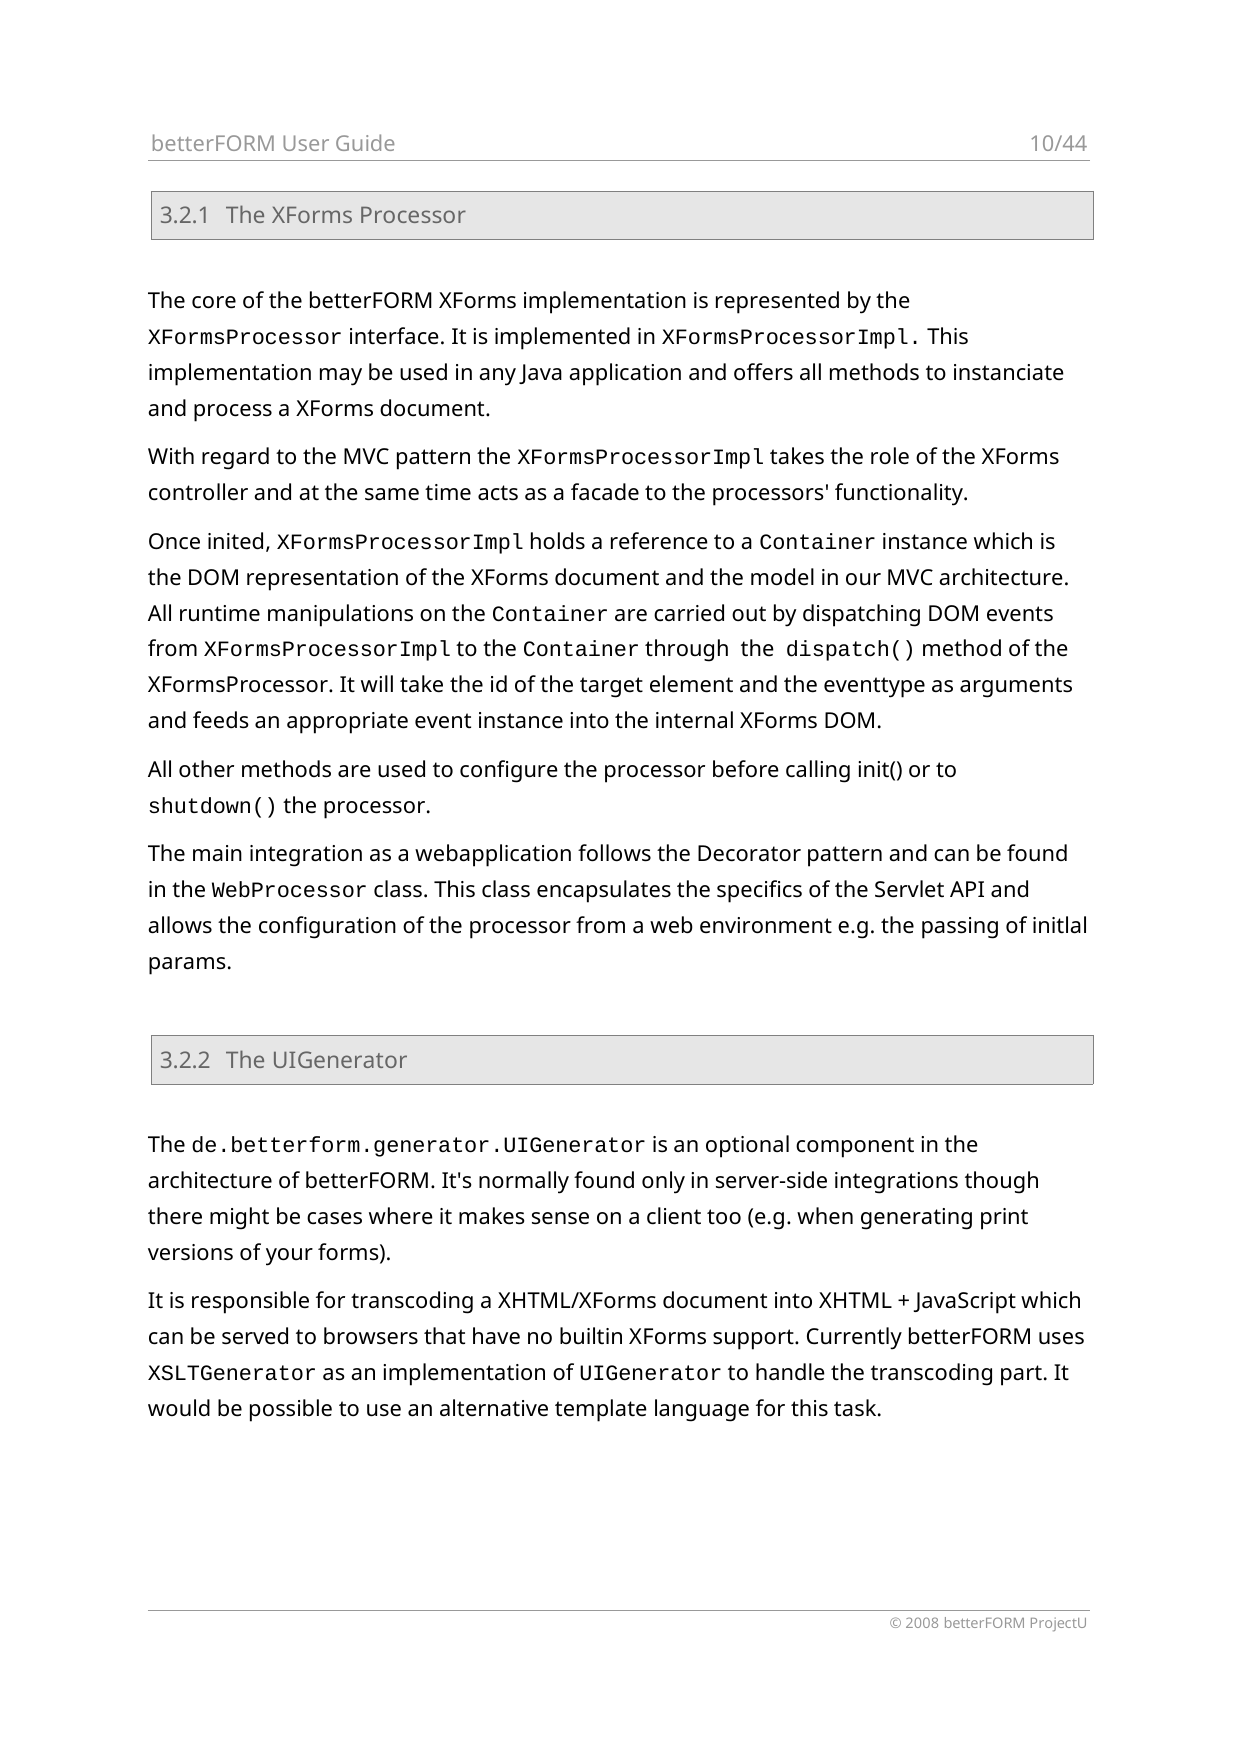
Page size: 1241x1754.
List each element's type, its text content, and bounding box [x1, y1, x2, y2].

text It is responsible for transcoding a XHTML/XForms document into XHTML + JavaScript which can be served to browsers that have no builtin XForms support. Currently betterFORM uses XSLTGenerator as an implementation of UIGenerator to handle the transcoding part. It would be possible to use an alternative template language for this task. [148, 1285, 1090, 1423]
subtitle The UIGenerator [152, 1036, 1093, 1084]
text Once inited, XFormsProcessorImpl holds a reference to a Container instance which is the DOM representation of the XForms document and the model in our MVC architecture. All runtime manipulations on the Container are carried out by dispatching DOM events from XFormsProcessorImpl to the Container through the dispatch() method of the XFormsProcessor. It will take the id of the target element and the eventtype as arguments and feeds an appropriate event instance into the internal XForms DOM. [148, 526, 1090, 735]
text With regard to the MVC pattern the XFormsProcessorImpl takes the role of the XForms controller and at the same time acts as a facade to the processors' functionality. [148, 441, 1090, 507]
text All other methods are used to configure the processor before calling init() or to shutdown() the processor. [148, 754, 1090, 819]
subtitle The XForms Processor [152, 192, 1093, 239]
text The de.betterform.generator.UIGenerator is an optional component in the architecture of betterFORM. It's normally found only in server-side integrations though there might be cases where it makes sense on a client too (e.g. when generating print versions of your forms). [148, 1129, 1090, 1267]
text The core of the betterFORM XForms implementation is represented by the XFormsProcessor interface. It is implemented in XFormsProcessorImpl. This implementation may be used in any Java application and offers all methods to instanciate and process a XForms document. [148, 285, 1090, 423]
text The main integration as a webapplication follows the Decorator pattern and can be found in the WebProcessor class. This class encapsulates the specifics of the Servlet API and allows the configuration of the processor from a web environment e.g. the passing of initlal params. [148, 838, 1090, 976]
